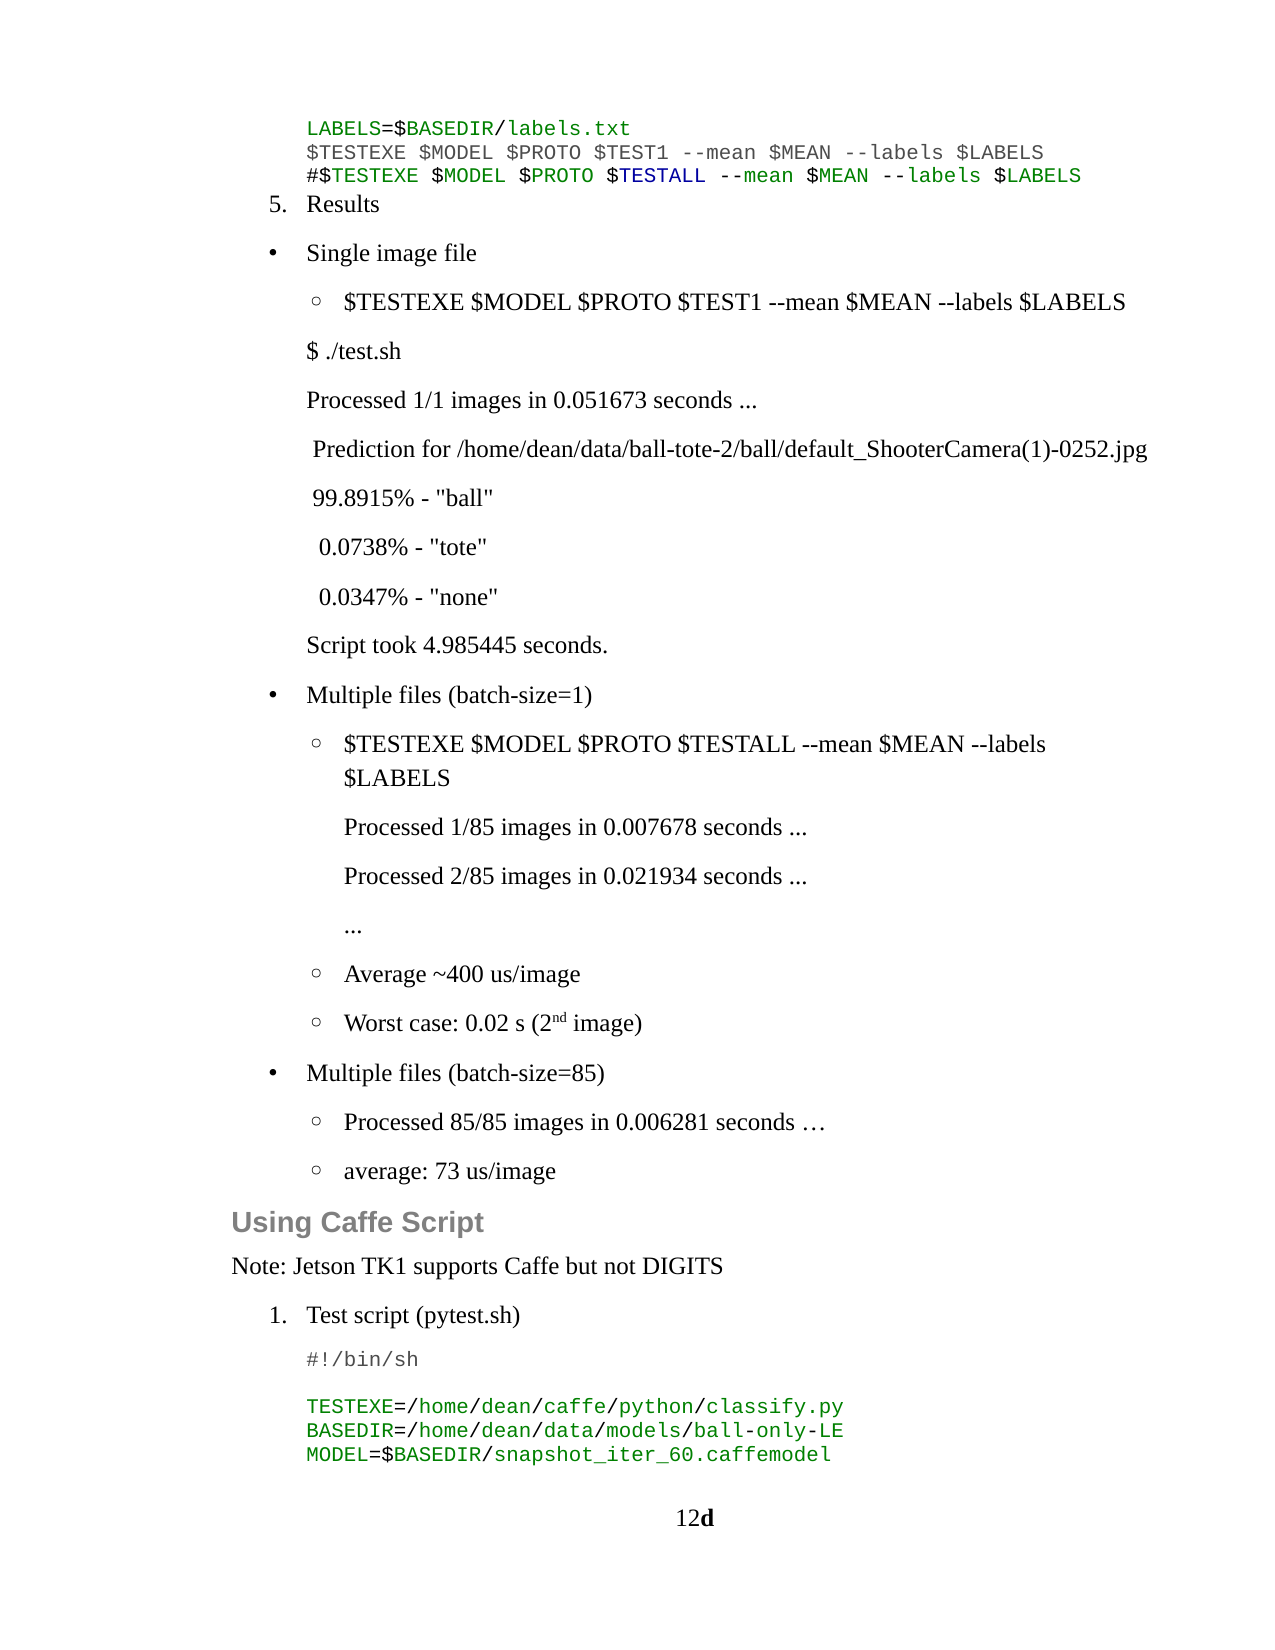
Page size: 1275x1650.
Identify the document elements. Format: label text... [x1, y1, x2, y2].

text Prediction for /home/dean/data/ball-tote-2/ball/default_ShooterCamera(1)-0252.jpg [306, 434, 1158, 463]
list Worst case: 0.02 s (2nd image) [306, 1008, 1158, 1037]
text #!/bin/sh [306, 1349, 1158, 1373]
text Script took 4.985445 seconds. [306, 631, 1158, 659]
list Processed 85/85 images in 0.006281 seconds … [306, 1107, 1158, 1135]
list Single image file [269, 238, 1158, 267]
text 0.0347% - "none" [306, 582, 1158, 610]
text BASEDIR=/home/dean/data/models/ball-only-LE [306, 1420, 1158, 1443]
list Average ~400 us/image [306, 959, 1158, 988]
list average: 73 us/image [306, 1156, 1158, 1184]
text TESTEXE=/home/dean/caffe/python/classify.py [306, 1396, 1158, 1420]
text LABELS=$BASEDIR/labels.txt [306, 118, 1158, 142]
text $TESTEXE $MODEL $PROTO $TEST1 --mean $MEAN --labels $LABELS [306, 142, 1158, 165]
list $TESTEXE $MODEL $PROTO $TESTALL --mean $MEAN --labels $LABELS [306, 729, 1158, 792]
text Processed 2/85 images in 0.021934 seconds ... [344, 861, 1158, 890]
text MODEL=$BASEDIR/snapshot_iter_60.caffemodel [306, 1443, 1158, 1467]
text #$TESTEXE $MODEL $PROTO $TESTALL --mean $MEAN --labels $LABELS [306, 165, 1158, 189]
text Processed 1/1 images in 0.051673 seconds ... [306, 385, 1158, 414]
text 0.0738% - "tote" [306, 532, 1158, 561]
text Note: Jetson TK1 supports Caffe but not DIGITS [231, 1251, 1158, 1279]
subtitle Using Caffe Script [231, 1205, 1158, 1238]
text 99.8915% - "ball" [306, 483, 1158, 512]
text Processed 1/85 images in 0.007678 seconds ... [344, 812, 1158, 841]
list $TESTEXE $MODEL $PROTO $TEST1 --mean $MEAN --labels $LABELS [306, 287, 1158, 316]
list $ ./test.sh [269, 336, 1158, 365]
list Multiple files (batch-size=85) [269, 1058, 1158, 1086]
text ... [344, 910, 1158, 939]
list Multiple files (batch-size=1) [269, 680, 1158, 708]
list Test script (pytest.sh) [269, 1300, 1158, 1329]
list Results [269, 189, 1158, 218]
